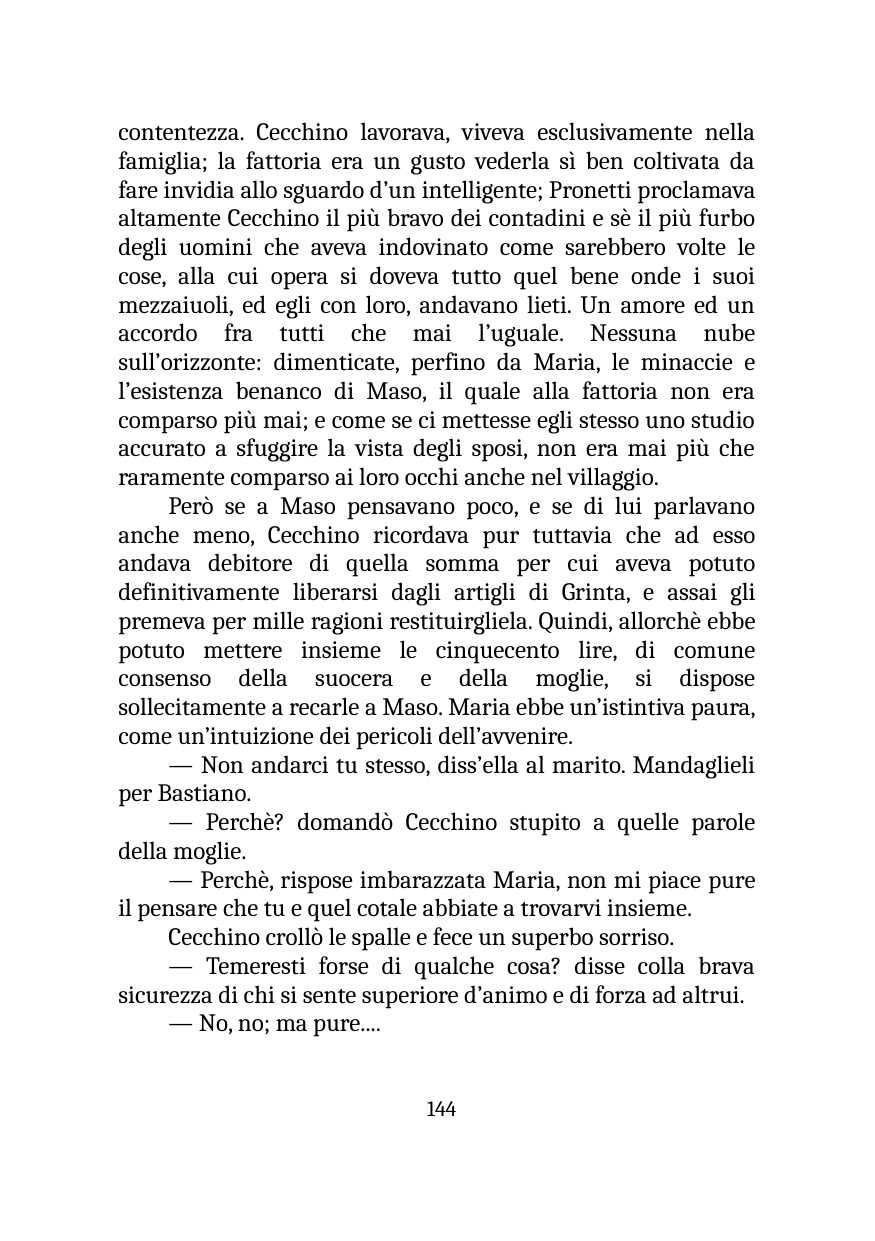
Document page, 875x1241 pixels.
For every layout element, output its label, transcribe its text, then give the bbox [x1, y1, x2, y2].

text — Perchè? domandò Cecchino stupito a quelle parole della moglie. [118, 808, 756, 866]
text Però se a Maso pensavano poco, e se di lui parlavano anche meno, Cecchino ricordava pur tuttavia che ad esso andava debitore di quella somma per cui aveva potuto definitivamente liberarsi dagli artigli di Grinta, e assai gli premeva per mille ragioni restituirgliela. Quindi, allorchè ebbe potuto mettere insieme le cinquecento lire, di comune consenso della suocera e della moglie, si dispose sollecitamente a recarle a Maso. Maria ebbe un’istintiva paura, come un’intuizione dei pericoli dell’avvenire. [118, 492, 756, 751]
text Cecchino crollò le spalle e fece un superbo sorriso. [118, 923, 756, 952]
text contentezza. Cecchino lavorava, viveva esclusivamente nella famiglia; la fattoria era un gusto vederla sì ben coltivata da fare invidia allo sguardo d’un intelligente; Pronetti proclamava altamente Cecchino il più bravo dei contadini e sè il più furbo degli uomini che aveva indovinato come sarebbero volte le cose, alla cui opera si doveva tutto quel bene onde i suoi mezzaiuoli, ed egli con loro, andavano lieti. Un amore ed un accordo fra tutti che mai l’uguale. Nessuna nube sull’orizzonte: dimenticate, perfino da Maria, le minaccie e l’esistenza benanco di Maso, il quale alla fattoria non era comparso più mai; e come se ci mettesse egli stesso uno studio accurato a sfuggire la vista degli sposi, non era mai più che raramente comparso ai loro occhi anche nel villaggio. [118, 118, 756, 492]
text — Perchè, rispose imbarazzata Maria, non mi piace pure il pensare che tu e quel cotale abbiate a trovarvi insieme. [118, 866, 756, 923]
text — No, no; ma pure.... [118, 1009, 756, 1038]
text — Temeresti forse di qualche cosa? disse colla brava sicurezza di chi si sente superiore d’animo e di forza ad altrui. [118, 952, 756, 1009]
text — Non andarci tu stesso, diss’ella al marito. Mandaglieli per Bastiano. [118, 751, 756, 808]
